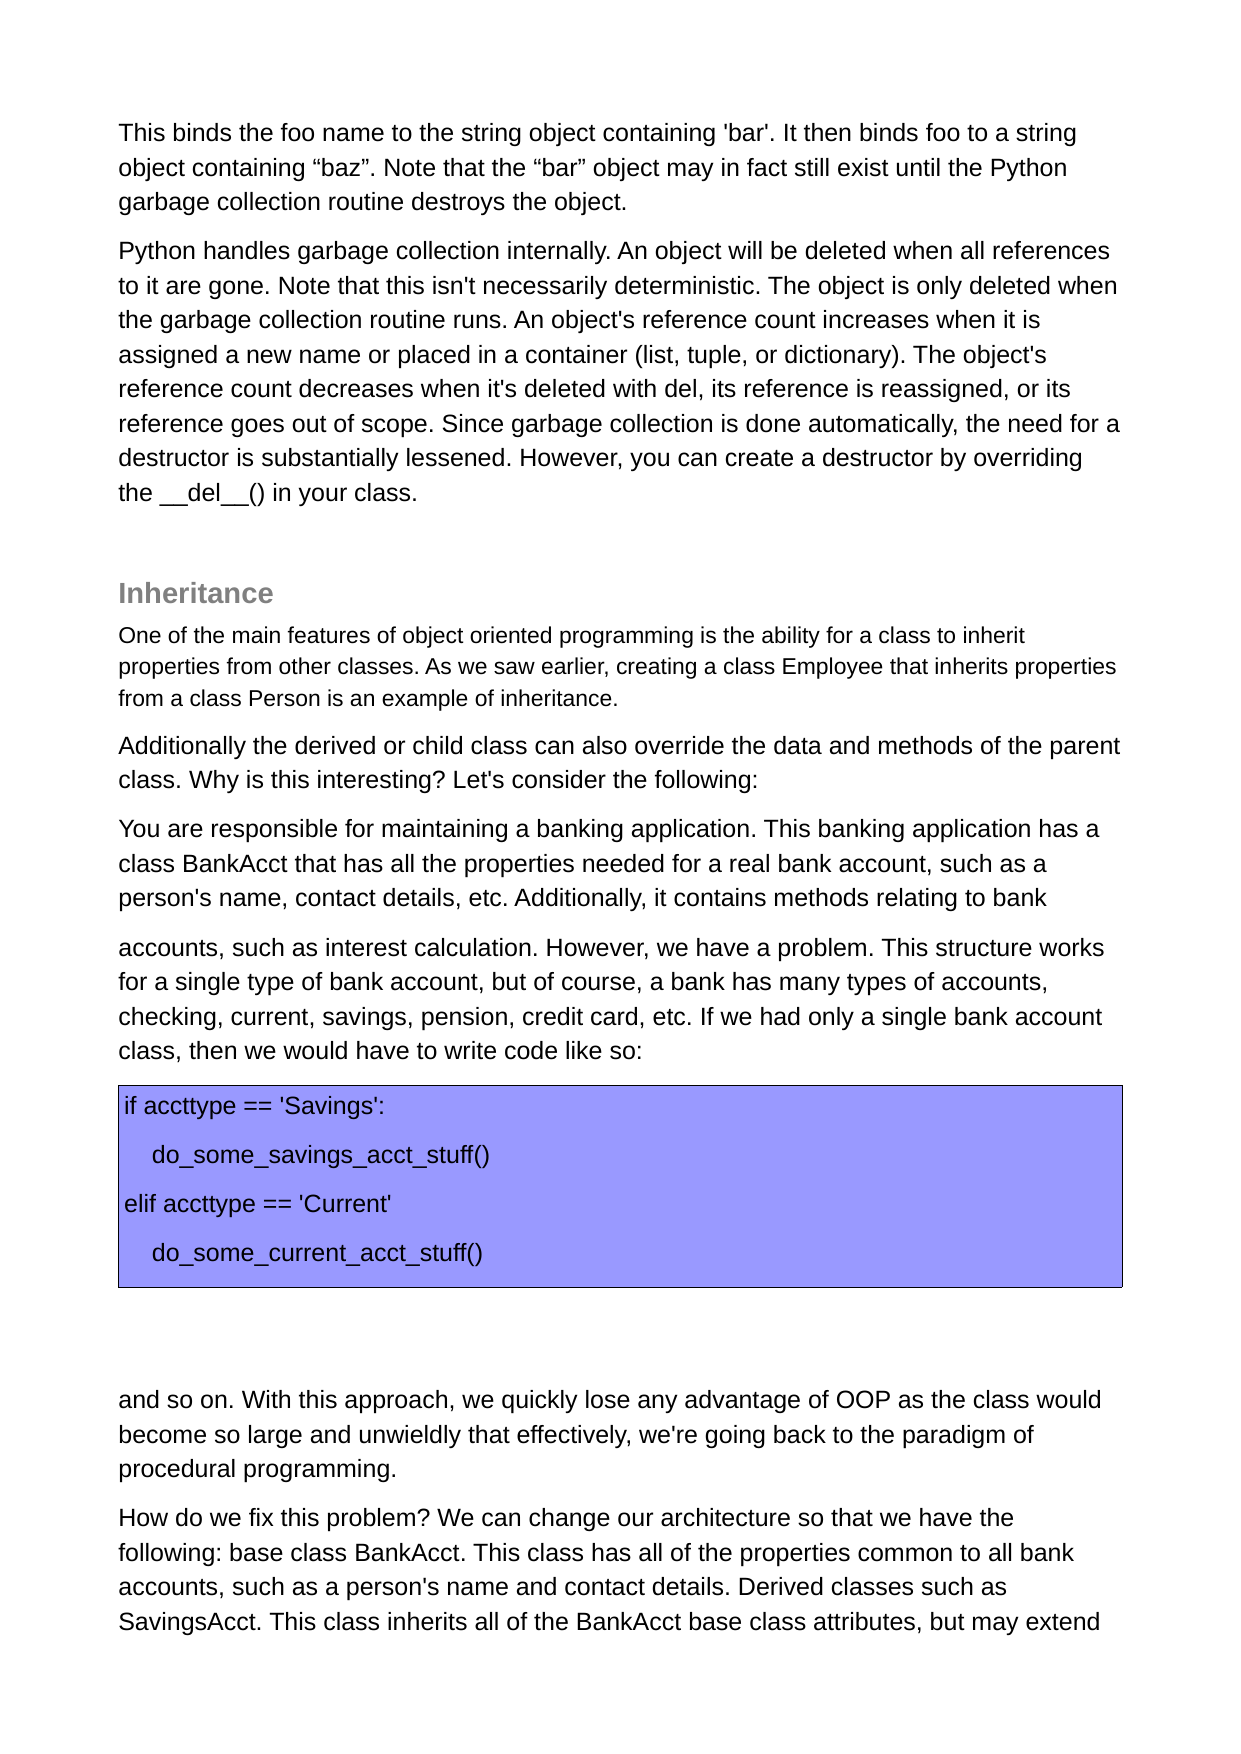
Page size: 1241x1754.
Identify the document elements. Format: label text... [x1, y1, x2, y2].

text Python handles garbage collection internally. An object will be deleted when all references to it are gone. Note that this isn't necessarily deterministic. The object is only deleted when the garbage collection routine runs. An object's reference count increases when it is assigned a new name or placed in a container (list, tuple, or dictionary). The object's reference count decreases when it's deleted with del, its reference is reassigned, or its reference goes out of scope. Since garbage collection is done automatically, the need for a destructor is substantially lessened. However, you can create a destructor by overriding the __del__() in your class. [118, 236, 1122, 506]
text You are responsible for maintaining a banking application. This banking application has a class BankAcct that has all the properties needed for a real bank account, such as a person's name, contact details, etc. Additionally, it contains methods relating to bank [118, 814, 1122, 912]
text Additionally the derived or child class can also override the data and methods of the parent class. Why is this interesting? Let's consider the following: [118, 731, 1122, 794]
text and so on. With this approach, we quickly lose any advantage of OOP as the class would become so large and unwieldly that effectively, we're going back to the paradigm of procedural programming. [118, 1385, 1122, 1483]
text accounts, such as interest calculation. However, we have a problem. This structure works for a single type of bank account, but of course, a bank has many types of accounts, checking, current, savings, pension, credit card, etc. If we had only a single bank account class, then we would have to write code like so: [118, 932, 1122, 1065]
text How do we fix this problem? We can change our architecture so that we have the following: base class BankAcct. This class has all of the properties common to all bank accounts, such as a person's name and contact details. Derived classes such as SavingsAcct. This class inherits all of the BankAcct base class attributes, but may extend [118, 1503, 1122, 1636]
subtitle Inheritance [118, 576, 1122, 609]
text One of the main features of object oriented programming is the ability for a class to inherit properties from other classes. As we saw earlier, creating a class Employee that inherits properties from a class Person is an example of inheritance. [118, 622, 1122, 711]
text This binds the foo name to the string object containing 'bar'. It then binds foo to a string object containing “baz”. Note that the “bar” object may in fact still exist until the Python garbage collection routine destroys the object. [118, 118, 1122, 216]
table_header if accttype == 'Savings': do_some_savings_acct_stuff() elif accttype == 'Current' do_some_current_acct_stuff() [119, 1086, 1122, 1287]
